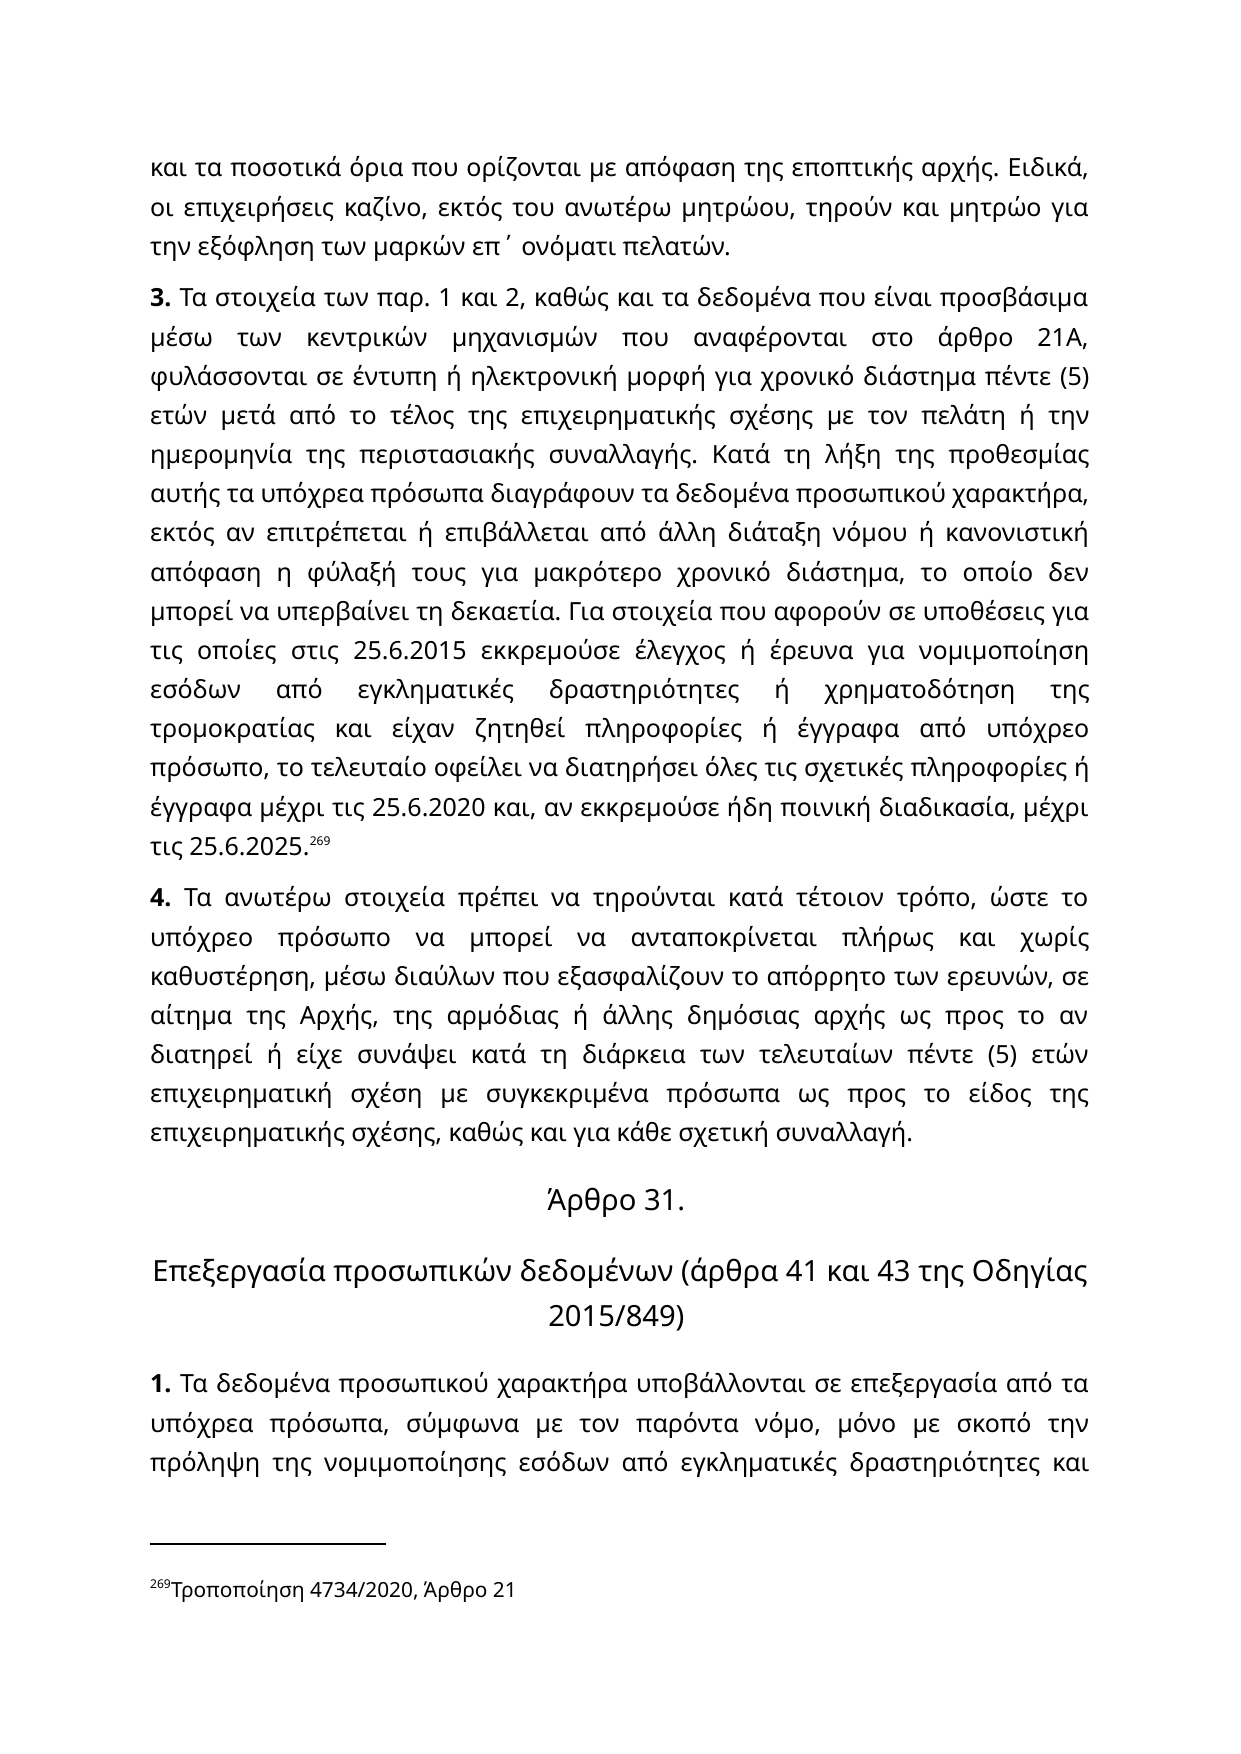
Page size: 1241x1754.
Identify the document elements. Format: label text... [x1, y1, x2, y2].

text και τα ποσοτικά όρια που ορίζονται με απόφαση της εποπτικής αρχής. Ειδικά, οι επιχειρήσεις καζίνο, εκτός του ανωτέρω μητρώου, τηρούν και μητρώο για την εξόφληση των μαρκών επ΄ ονόματι πελατών. [150, 150, 1090, 262]
text 3. Τα στοιχεία των παρ. 1 και 2, καθώς και τα δεδομένα που είναι προσβάσιμα μέσω των κεντρικών μηχανισμών που αναφέρονται στο άρθρο 21A, φυλάσσονται σε έντυπη ή ηλεκτρονική μορφή για χρονικό διάστημα πέντε (5) ετών μετά από το τέλος της επιχειρηματικής σχέσης με τον πελάτη ή την ημερομηνία της περιστασιακής συναλλαγής. Κατά τη λήξη της προθεσμίας αυτής τα υπόχρεα πρόσωπα διαγράφουν τα δεδομένα προσωπικού χαρακτήρα, εκτός αν επιτρέπεται ή επιβάλλεται από άλλη διάταξη νόμου ή κανονιστική απόφαση η φύλαξή τους για μακρότερο χρονικό διάστημα, το οποίο δεν μπορεί να υπερβαίνει τη δεκαετία. Για στοιχεία που αφορούν σε υποθέσεις για τις οποίες στις 25.6.2015 εκκρεμούσε έλεγχος ή έρευνα για νομιμοποίηση εσόδων από εγκληματικές δραστηριότητες ή χρηματοδότηση της τρομοκρατίας και είχαν ζητηθεί πληροφορίες ή έγγραφα από υπόχρεο πρόσωπο, το τελευταίο οφείλει να διατηρήσει όλες τις σχετικές πληροφορίες ή έγγραφα μέχρι τις 25.6.2020 και, αν εκκρεμούσε ήδη ποινική διαδικασία, μέχρι τις 25.6.2025. [150, 280, 1090, 862]
subtitle Επεξεργασία προσωπικών δεδομένων (άρθρα 41 και 43 της Οδηγίας 2015/849) [150, 1250, 1090, 1335]
text Τροποποίηση 4734/2020, Άρθρο 21 [150, 1576, 1090, 1604]
subtitle Άρθρο 31. [150, 1179, 1090, 1219]
text 4. Τα ανωτέρω στοιχεία πρέπει να τηρούνται κατά τέτοιον τρόπο, ώστε το υπόχρεο πρόσωπο να μπορεί να ανταποκρίνεται πλήρως και χωρίς καθυστέρηση, μέσω διαύλων που εξασφαλίζουν το απόρρητο των ερευνών, σε αίτημα της Αρχής, της αρμόδιας ή άλλης δημόσιας αρχής ως προς το αν διατηρεί ή είχε συνάψει κατά τη διάρκεια των τελευταίων πέντε (5) ετών επιχειρηματική σχέση με συγκεκριμένα πρόσωπα ως προς το είδος της επιχειρηματικής σχέσης, καθώς και για κάθε σχετική συναλλαγή. [150, 880, 1090, 1149]
text 1. Τα δεδομένα προσωπικού χαρακτήρα υποβάλλονται σε επεξεργασία από τα υπόχρεα πρόσωπα, σύμφωνα με τον παρόντα νόμο, μόνο με σκοπό την πρόληψη της νομιμοποίησης εσόδων από εγκληματικές δραστηριότητες και [150, 1366, 1090, 1478]
